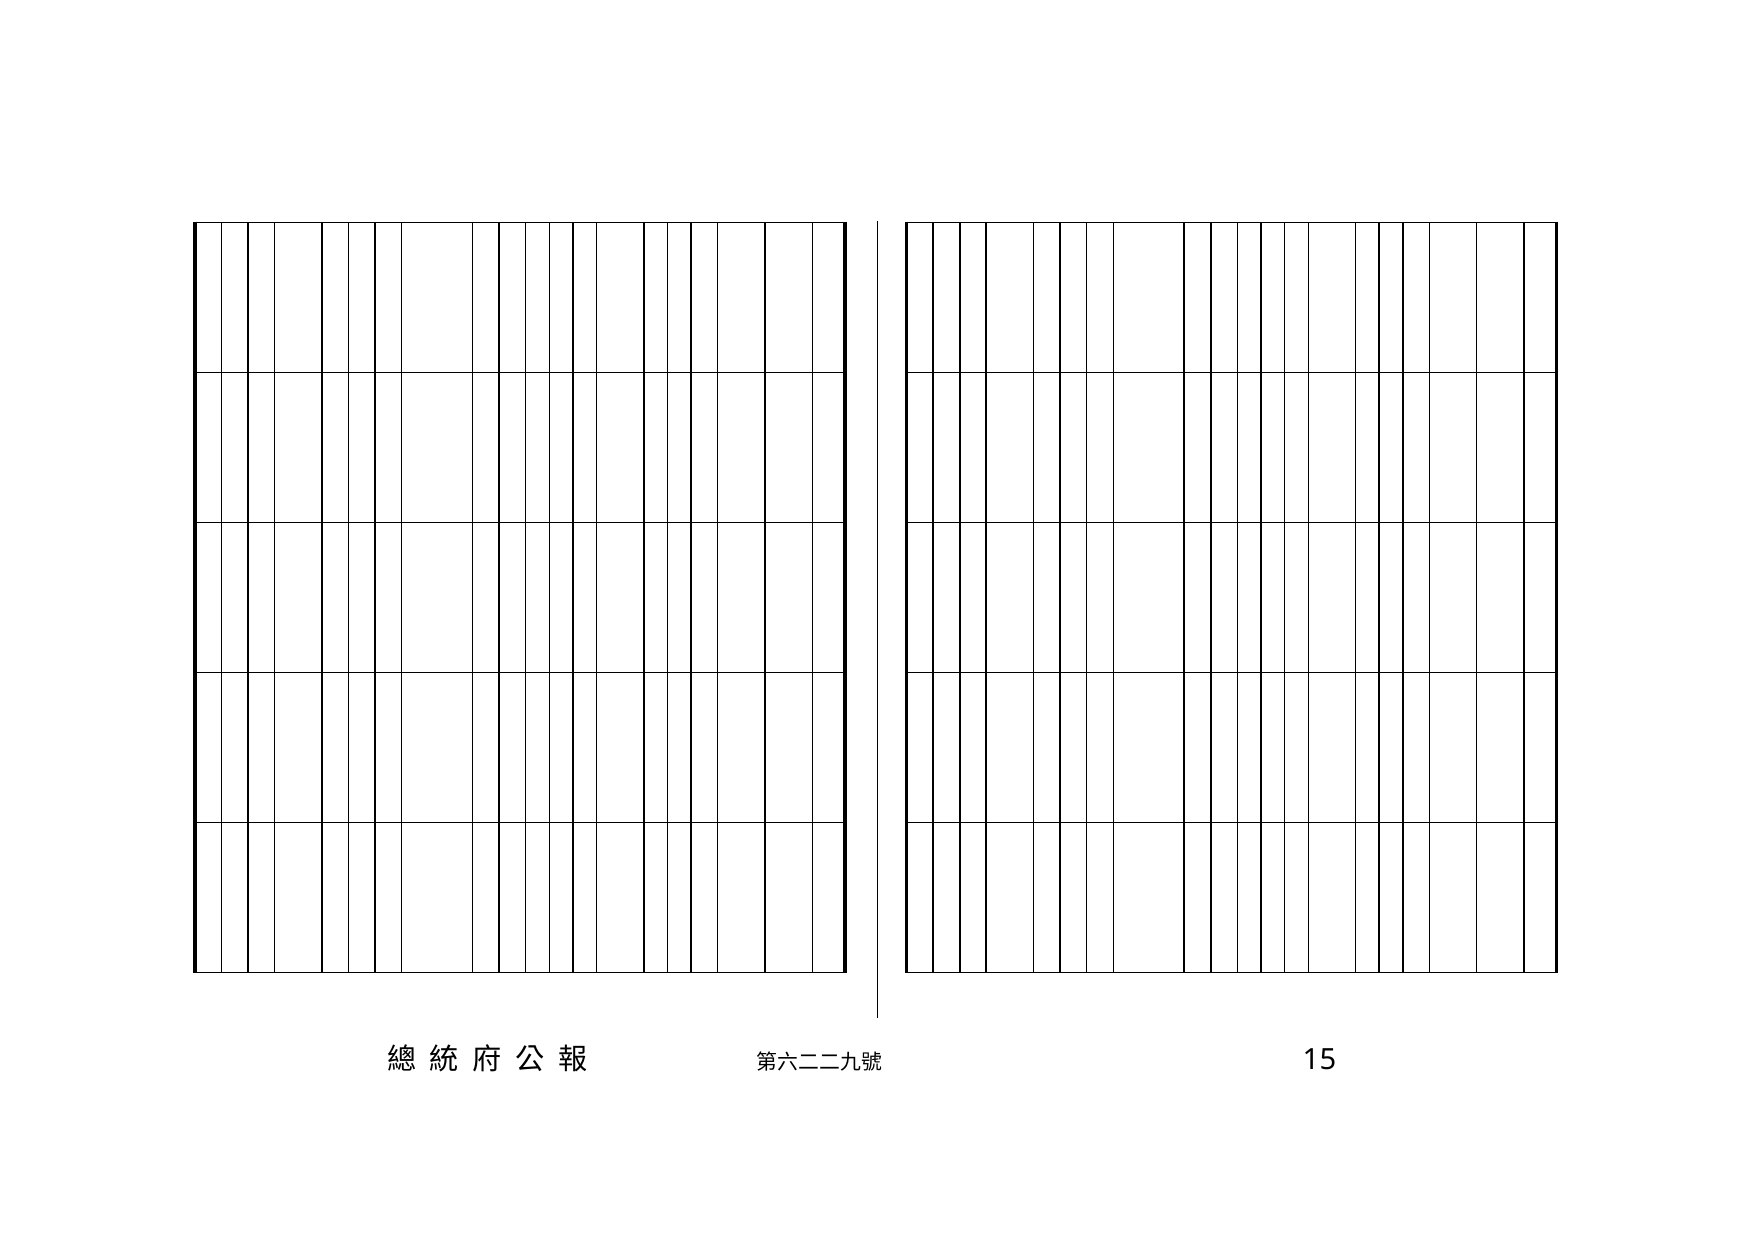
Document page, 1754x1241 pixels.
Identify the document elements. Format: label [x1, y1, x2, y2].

table_cell [1262, 373, 1284, 522]
table_cell [425, 223, 449, 372]
table_cell [1185, 223, 1210, 372]
table_cell [692, 523, 717, 672]
table_cell [1061, 523, 1086, 672]
table_cell [1356, 823, 1378, 972]
table_cell [668, 373, 690, 522]
table_cell [1114, 373, 1137, 522]
table_cell [645, 223, 667, 372]
table_cell [934, 373, 959, 522]
table_cell [275, 823, 298, 972]
table_cell [1309, 673, 1332, 822]
table_cell [275, 223, 298, 372]
table_cell [349, 823, 374, 972]
table_cell [1010, 823, 1033, 972]
table_cell [789, 373, 812, 522]
table_cell [1453, 823, 1476, 972]
table_cell [1137, 373, 1161, 522]
table_cell [349, 223, 374, 372]
table_cell [1404, 673, 1429, 822]
table_cell [574, 223, 596, 372]
table_cell [1525, 373, 1555, 522]
table_cell [1262, 673, 1284, 822]
table_cell [249, 523, 274, 672]
table_cell [1212, 823, 1237, 972]
table_cell [718, 223, 741, 372]
table_cell [1161, 373, 1183, 522]
table_cell [1430, 823, 1453, 972]
table_cell [1087, 673, 1113, 822]
table_cell [1500, 223, 1523, 372]
table_cell [550, 373, 572, 522]
table_cell [766, 523, 789, 672]
table_cell [449, 223, 472, 372]
table_cell [789, 673, 812, 822]
table_cell [222, 523, 247, 672]
table_cell [1430, 223, 1453, 372]
table_cell [597, 523, 620, 672]
table_cell [1332, 673, 1355, 822]
table_cell [197, 373, 221, 522]
table_cell [1161, 673, 1183, 822]
table_cell [1087, 373, 1113, 522]
table_cell [574, 673, 596, 822]
table_cell [961, 823, 985, 972]
table_cell [323, 223, 348, 372]
table_cell [692, 373, 717, 522]
table_cell [1061, 223, 1086, 372]
table_cell [1453, 523, 1476, 672]
table_cell [1034, 673, 1059, 822]
table_cell [1262, 223, 1284, 372]
table_cell [1238, 223, 1260, 372]
table_cell [1087, 823, 1113, 972]
table_cell [1161, 223, 1183, 372]
table_cell [1212, 373, 1237, 522]
table_cell [620, 373, 643, 522]
table_cell [1010, 673, 1033, 822]
table_cell [449, 673, 472, 822]
table_cell [1477, 673, 1500, 822]
table_cell [597, 823, 620, 972]
table_cell [1380, 523, 1402, 672]
table_cell [473, 673, 498, 822]
table_cell [1453, 673, 1476, 822]
table_cell [718, 673, 741, 822]
table_cell [275, 373, 298, 522]
table_cell [961, 373, 985, 522]
table_cell [1010, 523, 1033, 672]
table_cell [813, 223, 843, 372]
table_cell [668, 523, 690, 672]
table_cell [1238, 823, 1260, 972]
table_cell [275, 673, 298, 822]
table_cell [1430, 673, 1453, 822]
table_cell [425, 823, 449, 972]
table_cell [1309, 373, 1332, 522]
table_cell [449, 823, 472, 972]
table_cell [718, 823, 741, 972]
table_cell [668, 223, 690, 372]
table_cell [961, 523, 985, 672]
table_cell [766, 373, 789, 522]
table_cell [908, 523, 932, 672]
table_cell [376, 673, 401, 822]
table_cell [741, 373, 764, 522]
table_cell [222, 823, 247, 972]
table_cell [1380, 673, 1402, 822]
table_cell [323, 373, 348, 522]
table_cell [813, 823, 843, 972]
table_cell [500, 673, 525, 822]
table_cell [473, 823, 498, 972]
table_cell [718, 373, 741, 522]
table_cell [1212, 523, 1237, 672]
table_cell [1114, 673, 1137, 822]
table_cell [597, 373, 620, 522]
table_cell [376, 823, 401, 972]
table_cell [645, 373, 667, 522]
table_cell [1285, 673, 1308, 822]
table_cell [1285, 223, 1308, 372]
table_cell [987, 523, 1010, 672]
table_cell [349, 373, 374, 522]
table_cell [813, 373, 843, 522]
table_cell [473, 223, 498, 372]
table_cell [1500, 823, 1523, 972]
table_cell [402, 823, 425, 972]
table_cell [1061, 823, 1086, 972]
table_cell [668, 823, 690, 972]
table_cell [1161, 523, 1183, 672]
table_cell [961, 223, 985, 372]
table_cell [526, 523, 549, 672]
table_cell [1034, 223, 1059, 372]
table_cell [1137, 673, 1161, 822]
table_cell [323, 673, 348, 822]
table_cell [1430, 373, 1453, 522]
table_cell [1114, 223, 1137, 372]
table_cell [1087, 223, 1113, 372]
table_cell [1238, 673, 1260, 822]
table_cell [500, 823, 525, 972]
table_cell [645, 523, 667, 672]
table_cell [449, 523, 472, 672]
table_cell [1500, 373, 1523, 522]
table_cell [987, 823, 1010, 972]
table_cell [1137, 523, 1161, 672]
table_cell [526, 223, 549, 372]
table_cell [1332, 523, 1355, 672]
table_cell [1477, 373, 1500, 522]
table_cell [1285, 373, 1308, 522]
table_cell [1212, 223, 1237, 372]
table_cell [789, 523, 812, 672]
table_cell [987, 223, 1010, 372]
table_cell [1453, 373, 1476, 522]
table_cell [692, 673, 717, 822]
table_cell [1525, 523, 1555, 672]
table_cell [1238, 373, 1260, 522]
table_cell [597, 223, 620, 372]
table_cell [402, 373, 425, 522]
table_cell [323, 823, 348, 972]
table_cell [908, 673, 932, 822]
table_cell [349, 523, 374, 672]
table_cell [1356, 223, 1378, 372]
table_cell [574, 373, 596, 522]
table_cell [1356, 373, 1378, 522]
table_cell [1034, 373, 1059, 522]
table_cell [1380, 823, 1402, 972]
table_cell [574, 523, 596, 672]
table_cell [813, 673, 843, 822]
table_cell [1185, 673, 1210, 822]
table_cell [908, 823, 932, 972]
table_cell [1034, 823, 1059, 972]
table_cell [1380, 223, 1402, 372]
table_cell [197, 823, 221, 972]
table_cell [402, 223, 425, 372]
table_cell [1185, 373, 1210, 522]
table_cell [349, 673, 374, 822]
table_cell [934, 523, 959, 672]
table_cell [597, 673, 620, 822]
table_cell [1061, 373, 1086, 522]
table_cell [741, 673, 764, 822]
table_cell [934, 823, 959, 972]
table_cell [425, 523, 449, 672]
table_cell [620, 523, 643, 672]
table_cell [620, 673, 643, 822]
table_cell [473, 373, 498, 522]
table_cell [473, 523, 498, 672]
table_cell [550, 523, 572, 672]
table_cell [298, 373, 321, 522]
table_cell [813, 523, 843, 672]
table_cell [1309, 523, 1332, 672]
table_cell [692, 223, 717, 372]
table_cell [298, 523, 321, 672]
table_cell [376, 223, 401, 372]
table_cell [526, 673, 549, 822]
table_cell [1087, 523, 1113, 672]
table_cell [526, 823, 549, 972]
table_cell [425, 673, 449, 822]
table_cell [500, 373, 525, 522]
table_cell [1477, 823, 1500, 972]
table_cell [1010, 373, 1033, 522]
table_cell [766, 823, 789, 972]
table_cell [766, 673, 789, 822]
table_cell [298, 673, 321, 822]
table_cell [1262, 523, 1284, 672]
table_cell [222, 223, 247, 372]
table_cell [402, 523, 425, 672]
table_cell [249, 223, 274, 372]
table_cell [718, 523, 741, 672]
table_cell [1262, 823, 1284, 972]
table_cell [222, 673, 247, 822]
table_cell [741, 823, 764, 972]
table_cell [1061, 673, 1086, 822]
table_cell [449, 373, 472, 522]
table_cell [1309, 823, 1332, 972]
table_cell [1404, 223, 1429, 372]
table_cell [1034, 523, 1059, 672]
table_cell [197, 223, 221, 372]
table_cell [249, 373, 274, 522]
table_cell [1477, 523, 1500, 672]
table_cell [1161, 823, 1183, 972]
table_cell [1185, 523, 1210, 672]
table_cell [550, 223, 572, 372]
table_cell [741, 523, 764, 672]
table_cell [550, 823, 572, 972]
table_cell [1309, 223, 1332, 372]
table_cell [908, 223, 932, 372]
table_cell [1404, 823, 1429, 972]
table_cell [526, 373, 549, 522]
table_cell [197, 523, 221, 672]
table_cell [934, 673, 959, 822]
table_cell [908, 373, 932, 522]
table_cell [1500, 523, 1523, 672]
table_cell [249, 673, 274, 822]
table_cell [645, 823, 667, 972]
table_cell [1114, 523, 1137, 672]
table_cell [1332, 373, 1355, 522]
table_cell [1238, 523, 1260, 672]
table_cell [249, 823, 274, 972]
table_cell [1477, 223, 1500, 372]
table_cell [1185, 823, 1210, 972]
table_cell [197, 673, 221, 822]
table_cell [741, 223, 764, 372]
table_cell [766, 223, 789, 372]
table_cell [789, 823, 812, 972]
table_cell [1525, 673, 1555, 822]
table_cell [298, 823, 321, 972]
table_cell [376, 523, 401, 672]
table_cell [222, 373, 247, 522]
table_cell [1137, 823, 1161, 972]
table_cell [1404, 373, 1429, 522]
table_cell [1380, 373, 1402, 522]
table_cell [1500, 673, 1523, 822]
table_cell [1356, 673, 1378, 822]
table_cell [323, 523, 348, 672]
table_cell [425, 373, 449, 522]
table_cell [692, 823, 717, 972]
table_cell [376, 373, 401, 522]
table_cell [1114, 823, 1137, 972]
table_cell [402, 673, 425, 822]
table_cell [1525, 823, 1555, 972]
table_cell [1356, 523, 1378, 672]
table_cell [1285, 823, 1308, 972]
table_cell [620, 823, 643, 972]
table_cell [668, 673, 690, 822]
table_cell [1010, 223, 1033, 372]
table_cell [934, 223, 959, 372]
table_cell [645, 673, 667, 822]
table_cell [1137, 223, 1161, 372]
table_cell [550, 673, 572, 822]
table_cell [1332, 223, 1355, 372]
table_cell [1404, 523, 1429, 672]
table_cell [789, 223, 812, 372]
table_cell [1285, 523, 1308, 672]
table_cell [574, 823, 596, 972]
table_cell [961, 673, 985, 822]
table_cell [1453, 223, 1476, 372]
table_cell [1212, 673, 1237, 822]
table_cell [620, 223, 643, 372]
table_cell [1430, 523, 1453, 672]
table_cell [1332, 823, 1355, 972]
table_cell [298, 223, 321, 372]
table_cell [500, 523, 525, 672]
table_cell [1525, 223, 1555, 372]
table_cell [275, 523, 298, 672]
table_cell [987, 373, 1010, 522]
table_cell [500, 223, 525, 372]
table_cell [987, 673, 1010, 822]
